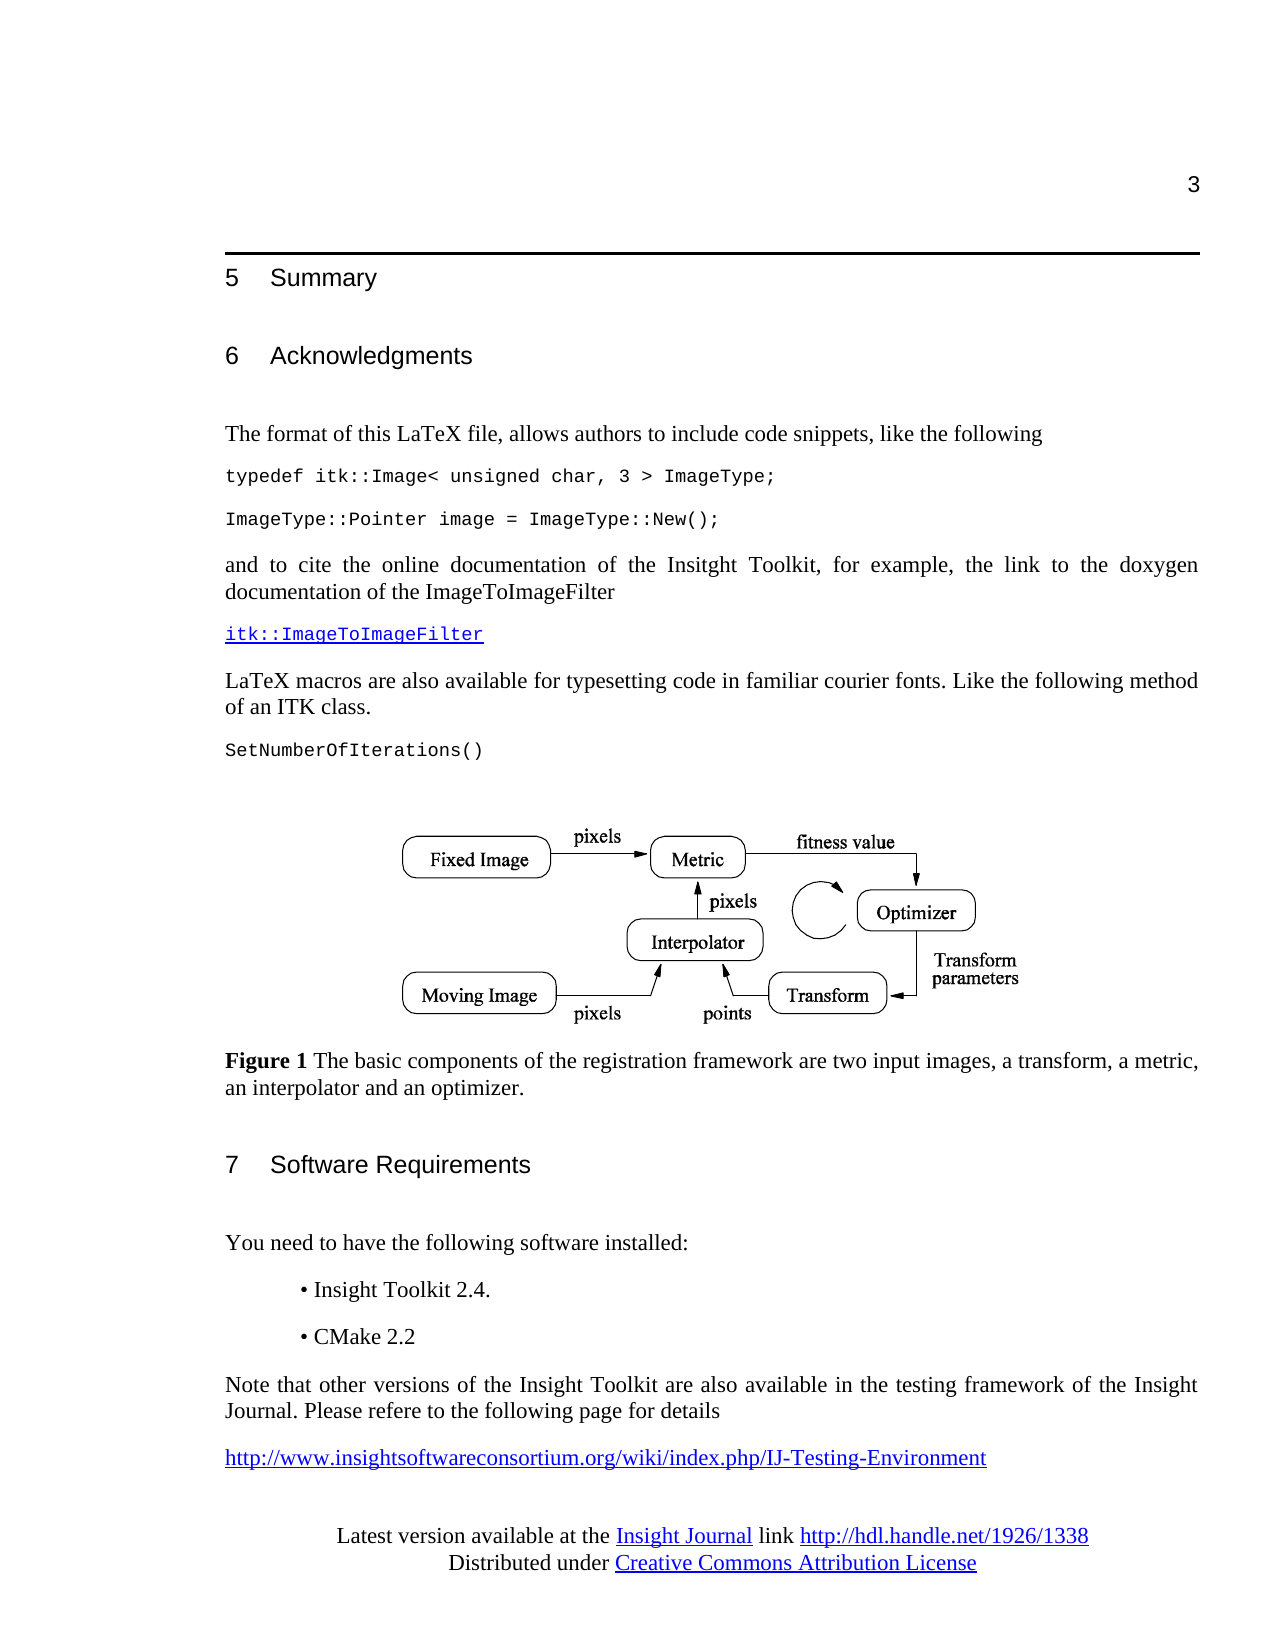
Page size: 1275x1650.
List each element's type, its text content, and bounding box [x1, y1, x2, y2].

text and to cite the online documentation of the Insitght Toolkit, for example, the link to the doxygen documentation of the ImageToImageFilter [225, 551, 1200, 604]
text itk::ImageToImageFilter [225, 625, 1200, 646]
text ImageType::Pointer image = ImageType::New(); [225, 509, 1200, 531]
text http://www.insightsoftwareconsortium.org/wiki/index.php/IJ-Testing-Environment [225, 1444, 1200, 1471]
text typedef itk::Image< unsigned char, 3 > ImageType; [225, 467, 1200, 488]
text Figure 1 The basic components of the registration framework are two input images, a transform, a metric, an interpolator and an optimizer. [225, 1048, 1200, 1100]
text You need to have the following software installed: [225, 1229, 1200, 1255]
text • Insight Toolkit 2.4. [300, 1276, 1200, 1303]
text LaTeX macros are also available for typesetting code in familiar courier fonts. Like the following method of an ITK class. [225, 667, 1200, 720]
text Note that other versions of the Insight Toolkit are also available in the testing framework of the Insight Journal. Please refere to the following page for details [225, 1371, 1200, 1423]
subtitle Acknowledgments [225, 341, 1200, 370]
text SetNumberOfIterations() [225, 741, 1200, 762]
subtitle Software Requirements [225, 1150, 1200, 1179]
subtitle Summary [225, 262, 1200, 291]
text The format of this LaTeX file, allows authors to include code snippets, like the following [225, 420, 1200, 446]
text • CMake 2.2 [300, 1323, 1200, 1350]
